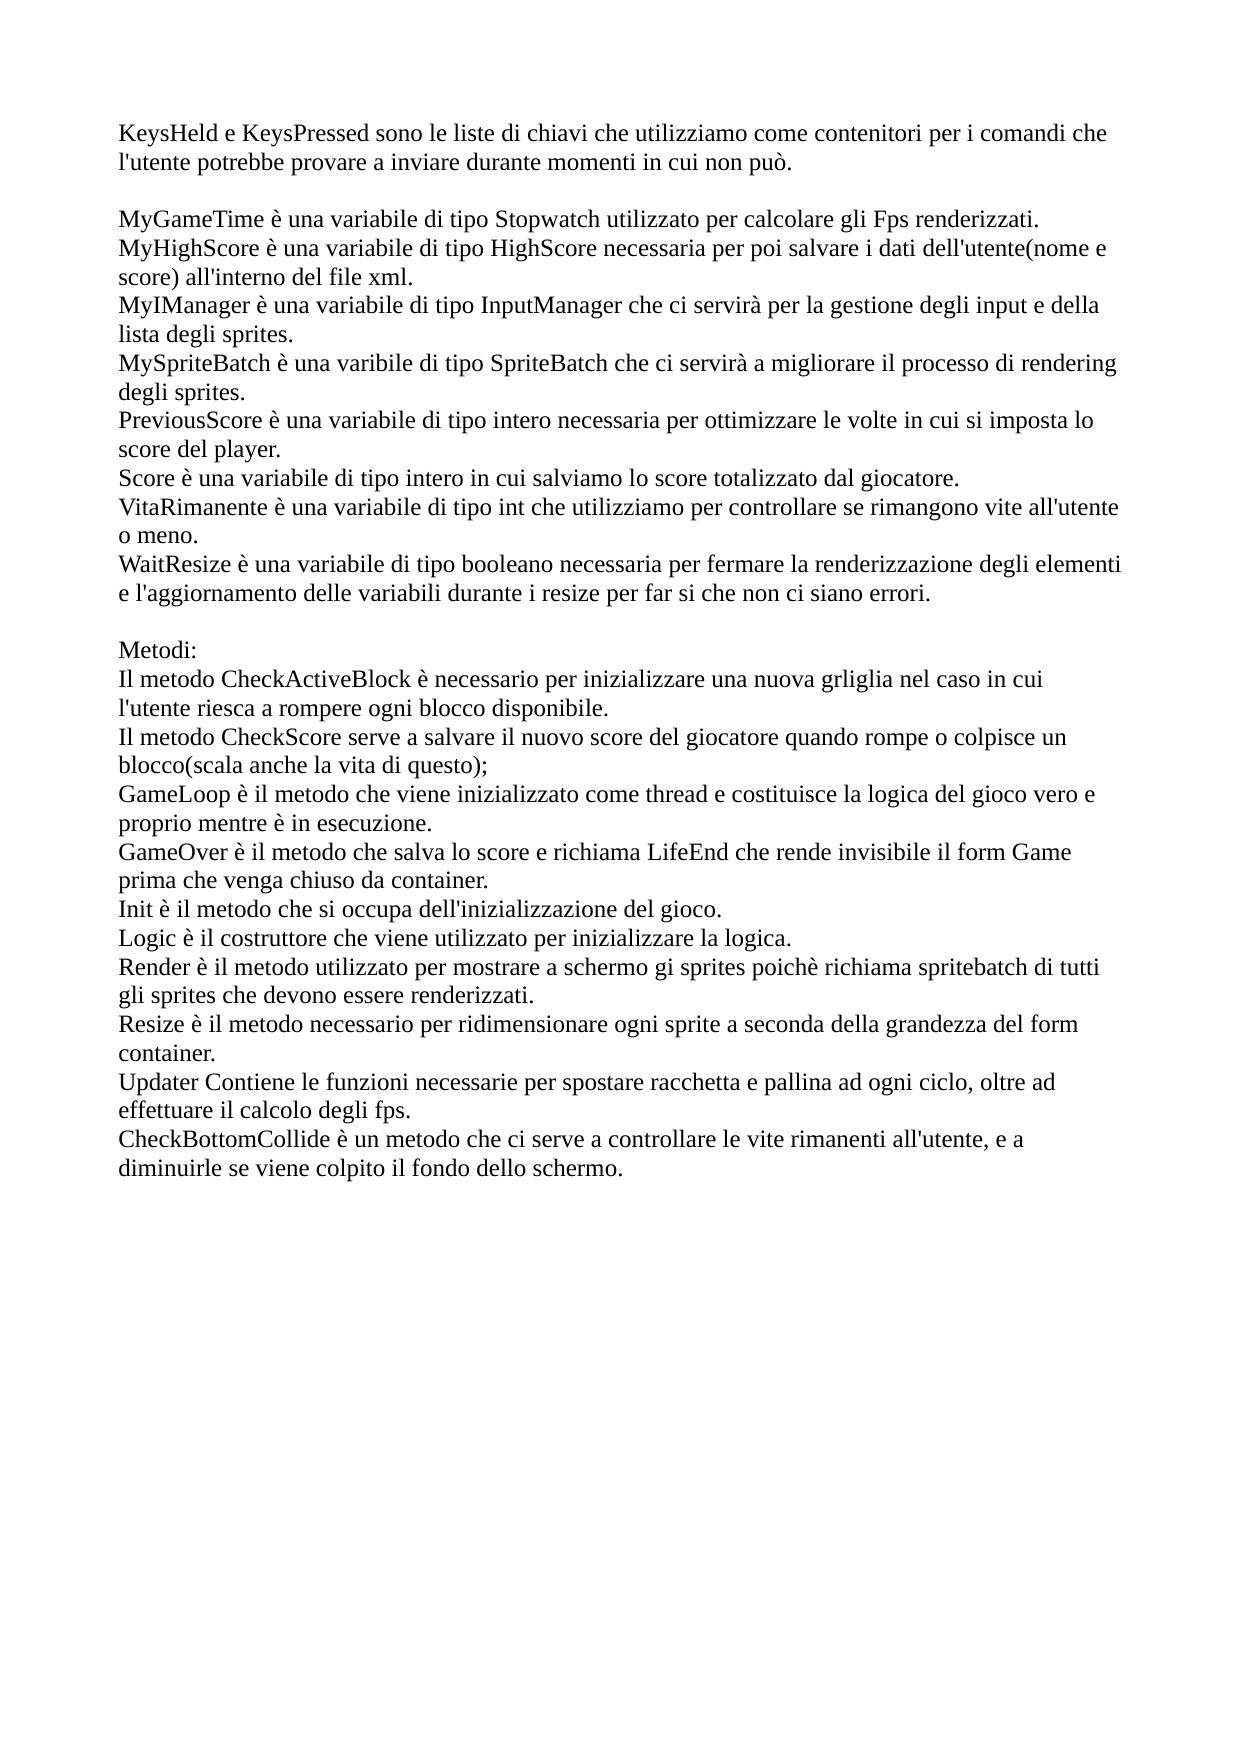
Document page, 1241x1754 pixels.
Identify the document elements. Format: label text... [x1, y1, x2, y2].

text MyGameTime è una variabile di tipo Stopwatch utilizzato per calcolare gli Fps renderizzati. [118, 176, 1122, 233]
text Metodi: [118, 636, 1122, 664]
text GameOver è il metodo che salva lo score e richiama LifeEnd che rende invisibile il form Game prima che venga chiuso da container. [118, 837, 1122, 894]
text Logic è il costruttore che viene utilizzato per inizializzare la logica. [118, 923, 1122, 952]
text Updater Contiene le funzioni necessarie per spostare racchetta e pallina ad ogni ciclo, oltre ad effettuare il calcolo degli fps. [118, 1067, 1122, 1124]
text Resize è il metodo necessario per ridimensionare ogni sprite a seconda della grandezza del form container. [118, 1009, 1122, 1067]
text PreviousScore è una variabile di tipo intero necessaria per ottimizzare le volte in cui si imposta lo score del player. [118, 406, 1122, 463]
text MySpriteBatch è una varibile di tipo SpriteBatch che ci servirà a migliorare il processo di rendering degli sprites. [118, 348, 1122, 406]
text Score è una variabile di tipo intero in cui salviamo lo score totalizzato dal giocatore. VitaRimanente è una variabile di tipo int che utilizziamo per controllare se rimangono vite all'utente o meno. [118, 463, 1122, 549]
text CheckBottomCollide è un metodo che ci serve a controllare le vite rimanenti all'utente, e a diminuirle se viene colpito il fondo dello schermo. [118, 1124, 1122, 1182]
text MyIManager è una variabile di tipo InputManager che ci servirà per la gestione degli input e della lista degli sprites. [118, 291, 1122, 348]
text KeysHeld e KeysPressed sono le liste di chiavi che utilizziamo come contenitori per i comandi che l'utente potrebbe provare a inviare durante momenti in cui non può. [118, 118, 1122, 176]
text Il metodo CheckScore serve a salvare il nuovo score del giocatore quando rompe o colpisce un blocco(scala anche la vita di questo); [118, 722, 1122, 779]
text Il metodo CheckActiveBlock è necessario per inizializzare una nuova grliglia nel caso in cui l'utente riesca a rompere ogni blocco disponibile. [118, 664, 1122, 722]
text WaitResize è una variabile di tipo booleano necessaria per fermare la renderizzazione degli elementi e l'aggiornamento delle variabili durante i resize per far si che non ci siano errori. [118, 549, 1122, 607]
text Init è il metodo che si occupa dell'inizializzazione del gioco. [118, 894, 1122, 923]
text Render è il metodo utilizzato per mostrare a schermo gi sprites poichè richiama spritebatch di tutti gli sprites che devono essere renderizzati. [118, 952, 1122, 1009]
text MyHighScore è una variabile di tipo HighScore necessaria per poi salvare i dati dell'utente(nome e score) all'interno del file xml. [118, 233, 1122, 291]
text GameLoop è il metodo che viene inizializzato come thread e costituisce la logica del gioco vero e proprio mentre è in esecuzione. [118, 779, 1122, 837]
